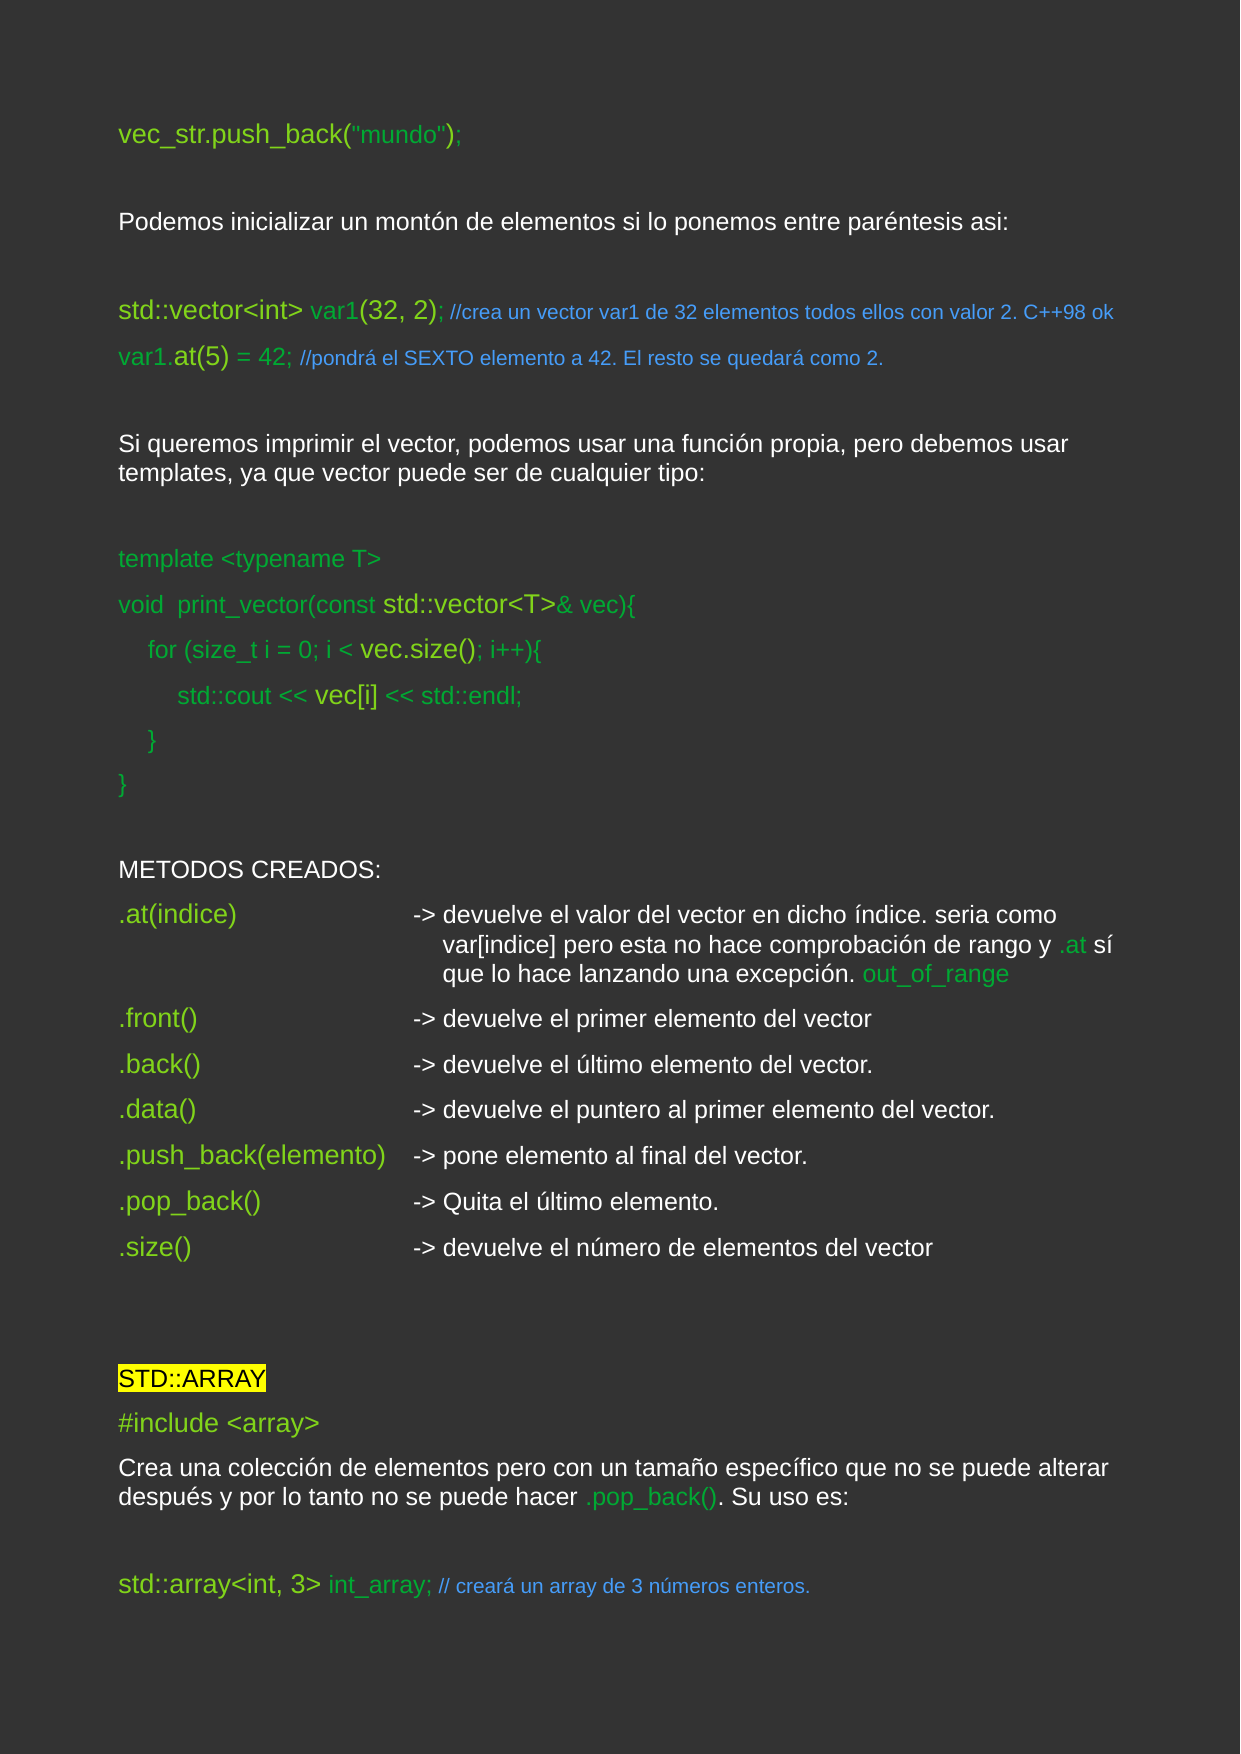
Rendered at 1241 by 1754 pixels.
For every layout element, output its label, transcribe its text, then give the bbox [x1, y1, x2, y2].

text .pop_back() -> Quita el último elemento. [118, 1185, 1122, 1216]
text Podemos inicializar un montón de elementos si lo ponemos entre paréntesis asi: [118, 207, 1122, 236]
text std::array<int, 3> int_array; // creará un array de 3 números enteros. [118, 1568, 1122, 1599]
text .data() -> devuelve el puntero al primer elemento del vector. [118, 1093, 1122, 1125]
text void print_vector(const std::vector<T>& vec){ [118, 588, 1122, 619]
text .at(indice) -> devuelve el valor del vector en dicho índice. seria como var[indice] pero esta no hace comprobación de rango y .at sí que lo hace lanzando una excepción. out_of_range [118, 898, 1122, 987]
text .front() -> devuelve el primer elemento del vector [118, 1002, 1122, 1033]
text } [118, 725, 1122, 754]
text var1.at(5) = 42; //pondrá el SEXTO elemento a 42. El resto se quedará como 2. [118, 340, 1122, 371]
text Si queremos imprimir el vector, podemos usar una función propia, pero debemos usar templates, ya que vector puede ser de cualquier tipo: [118, 429, 1122, 486]
text #include <array> [118, 1407, 1122, 1438]
text std::vector<int> var1(32, 2); //crea un vector var1 de 32 elementos todos ellos con valor 2. C++98 ok [118, 294, 1122, 325]
text .push_back(elemento) -> pone elemento al final del vector. [118, 1139, 1122, 1171]
text vec_str.push_back("mundo"); [118, 118, 1122, 149]
text } [118, 768, 1122, 797]
text .size() -> devuelve el número de elementos del vector [118, 1231, 1122, 1262]
text Crea una colección de elementos pero con un tamaño específico que no se puede alterar después y por lo tanto no se puede hacer .pop_back(). Su uso es: [118, 1453, 1122, 1510]
text template <typename T> [118, 544, 1122, 573]
text METODOS CREADOS: [118, 855, 1122, 884]
text STD::ARRAY [118, 1363, 1122, 1392]
text for (size_t i = 0; i < vec.size(); i++){ [118, 633, 1122, 665]
text std::cout << vec[i] << std::endl; [118, 679, 1122, 711]
text .back() -> devuelve el último elemento del vector. [118, 1048, 1122, 1079]
